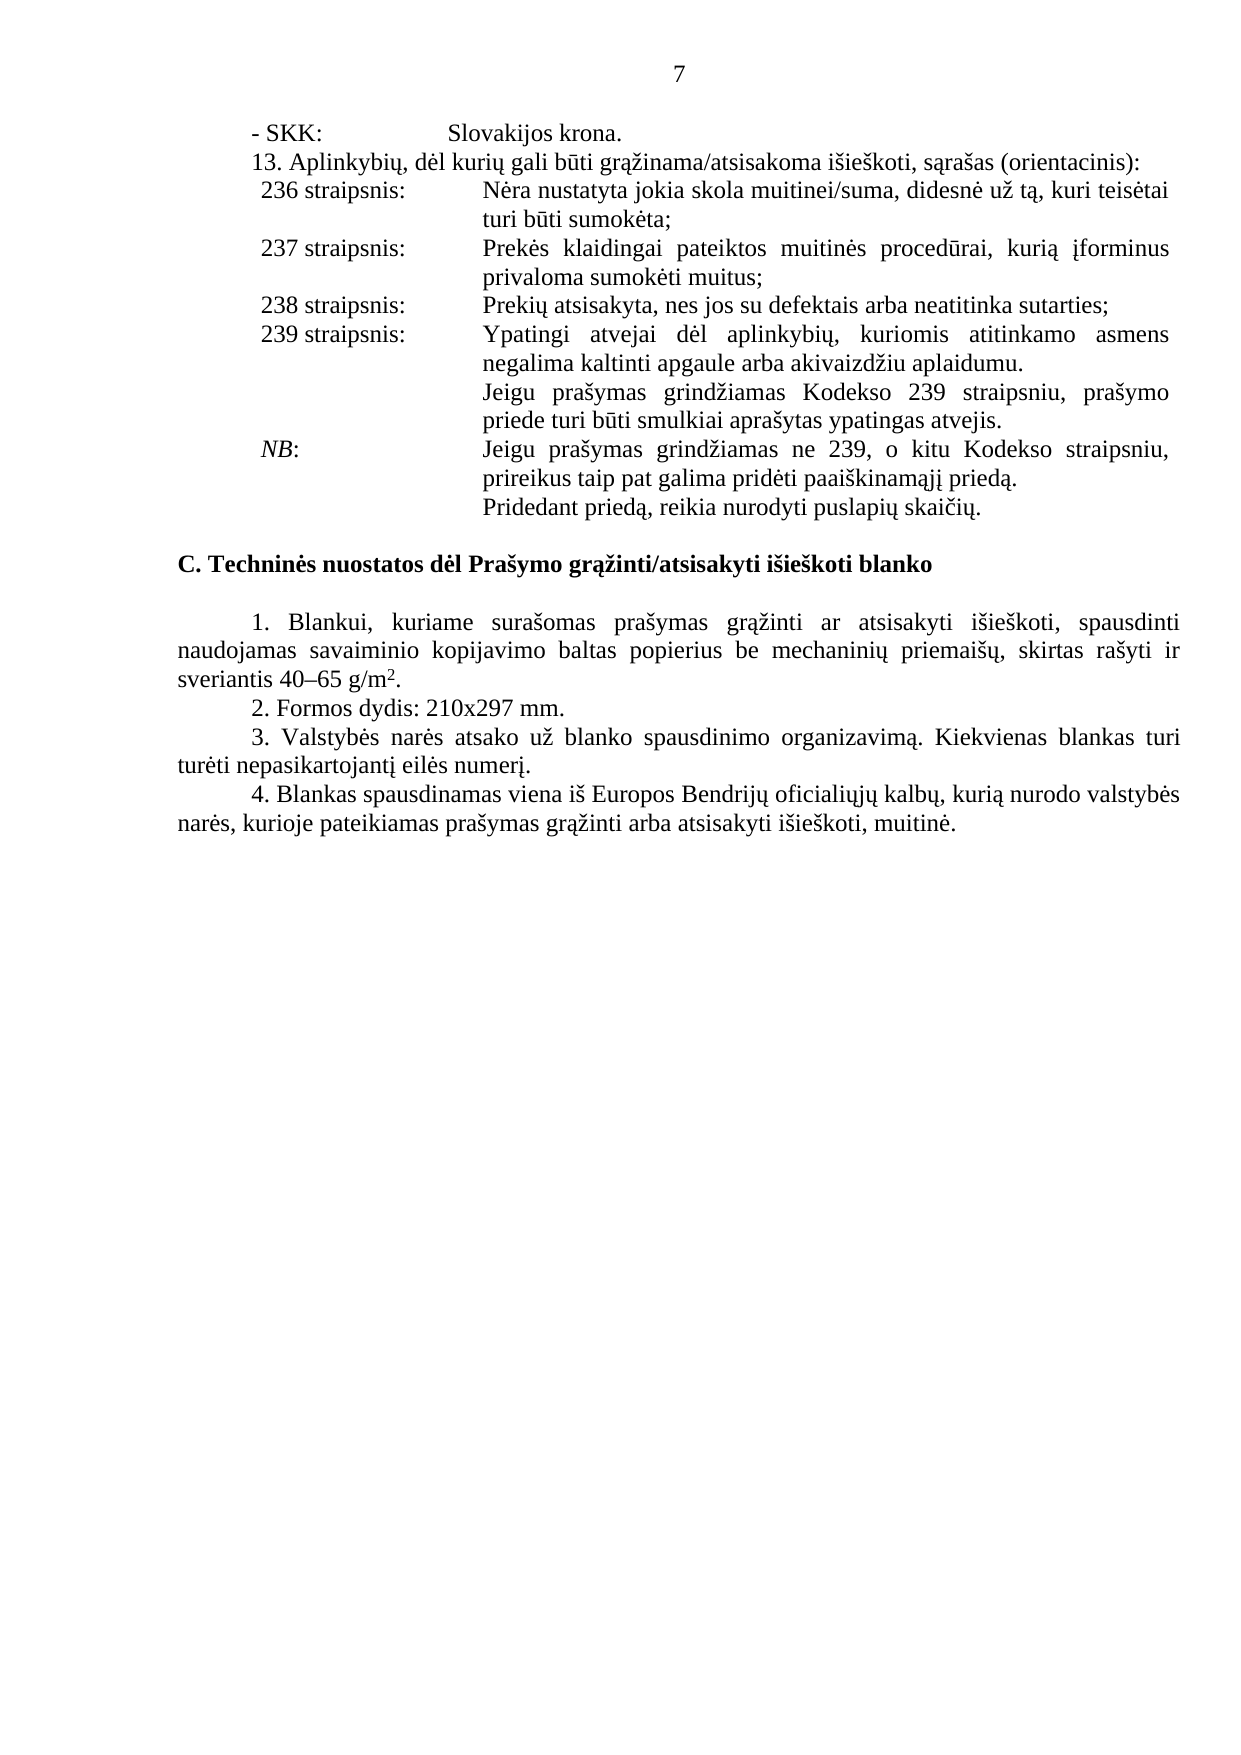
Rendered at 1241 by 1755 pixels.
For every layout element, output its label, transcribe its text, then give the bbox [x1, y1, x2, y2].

text 13. Aplinkybių, dėl kurių gali būti grąžinama/atsisakoma išieškoti, sąrašas (orientacinis): [177, 147, 1181, 176]
text 2. Formos dydis: 210x297 mm. [177, 693, 1181, 722]
text - SKK: Slovakijos krona. [177, 118, 1181, 147]
table_cell [177, 377, 249, 434]
table_header Nėra nustatyta jokia skola muitinei/suma, didesnė už tą, kuri teisėtai turi būti sumokėta; [471, 176, 1181, 233]
text 1. Blankui, kuriame surašomas prašymas grąžinti ar atsisakyti išieškoti, spausdinti naudojamas savaiminio kopijavimo baltas popierius be mechaninių priemaišų, skirtas rašyti ir sveriantis 40–65 g/m2. [177, 607, 1181, 693]
table_cell [249, 492, 471, 521]
text 4. Blankas spausdinamas viena iš Europos Bendrijų oficialiųjų kalbų, kurią nurodo valstybės narės, kurioje pateikiamas prašymas grąžinti arba atsisakyti išieškoti, muitinė. [177, 779, 1181, 837]
table_cell NB: [249, 434, 471, 492]
text 3. Valstybės narės atsako už blanko spausdinimo organizavimą. Kiekvienas blankas turi turėti nepasikartojantį eilės numerį. [177, 722, 1181, 779]
table_cell Jeigu prašymas grindžiamas Kodekso 239 straipsniu, prašymo priede turi būti smulkiai aprašytas ypatingas atvejis. [471, 377, 1181, 434]
table_cell Pridedant priedą, reikia nurodyti puslapių skaičių. [471, 492, 1181, 521]
text C. Techninės nuostatos dėl Prašymo grąžinti/atsisakyti išieškoti blanko [177, 549, 1181, 578]
table_cell 238 straipsnis: [249, 291, 471, 319]
table_cell [177, 434, 249, 492]
table_cell Ypatingi atvejai dėl aplinkybių, kuriomis atitinkamo asmens negalima kaltinti apgaule arba akivaizdžiu aplaidumu. [471, 319, 1181, 377]
table_cell 239 straipsnis: [249, 319, 471, 377]
table_header [177, 176, 249, 233]
table_cell [177, 233, 249, 291]
table_cell [177, 291, 249, 319]
table_cell Prekės klaidingai pateiktos muitinės procedūrai, kurią įforminus privaloma sumokėti muitus; [471, 233, 1181, 291]
table_cell [177, 492, 249, 521]
table_cell Jeigu prašymas grindžiamas ne 239, o kitu Kodekso straipsniu, prireikus taip pat galima pridėti paaiškinamąjį priedą. [471, 434, 1181, 492]
table_cell 237 straipsnis: [249, 233, 471, 291]
table_cell Prekių atsisakyta, nes jos su defektais arba neatitinka sutarties; [471, 291, 1181, 319]
table_header 236 straipsnis: [249, 176, 471, 233]
table_cell [177, 319, 249, 377]
table_cell [249, 377, 471, 434]
